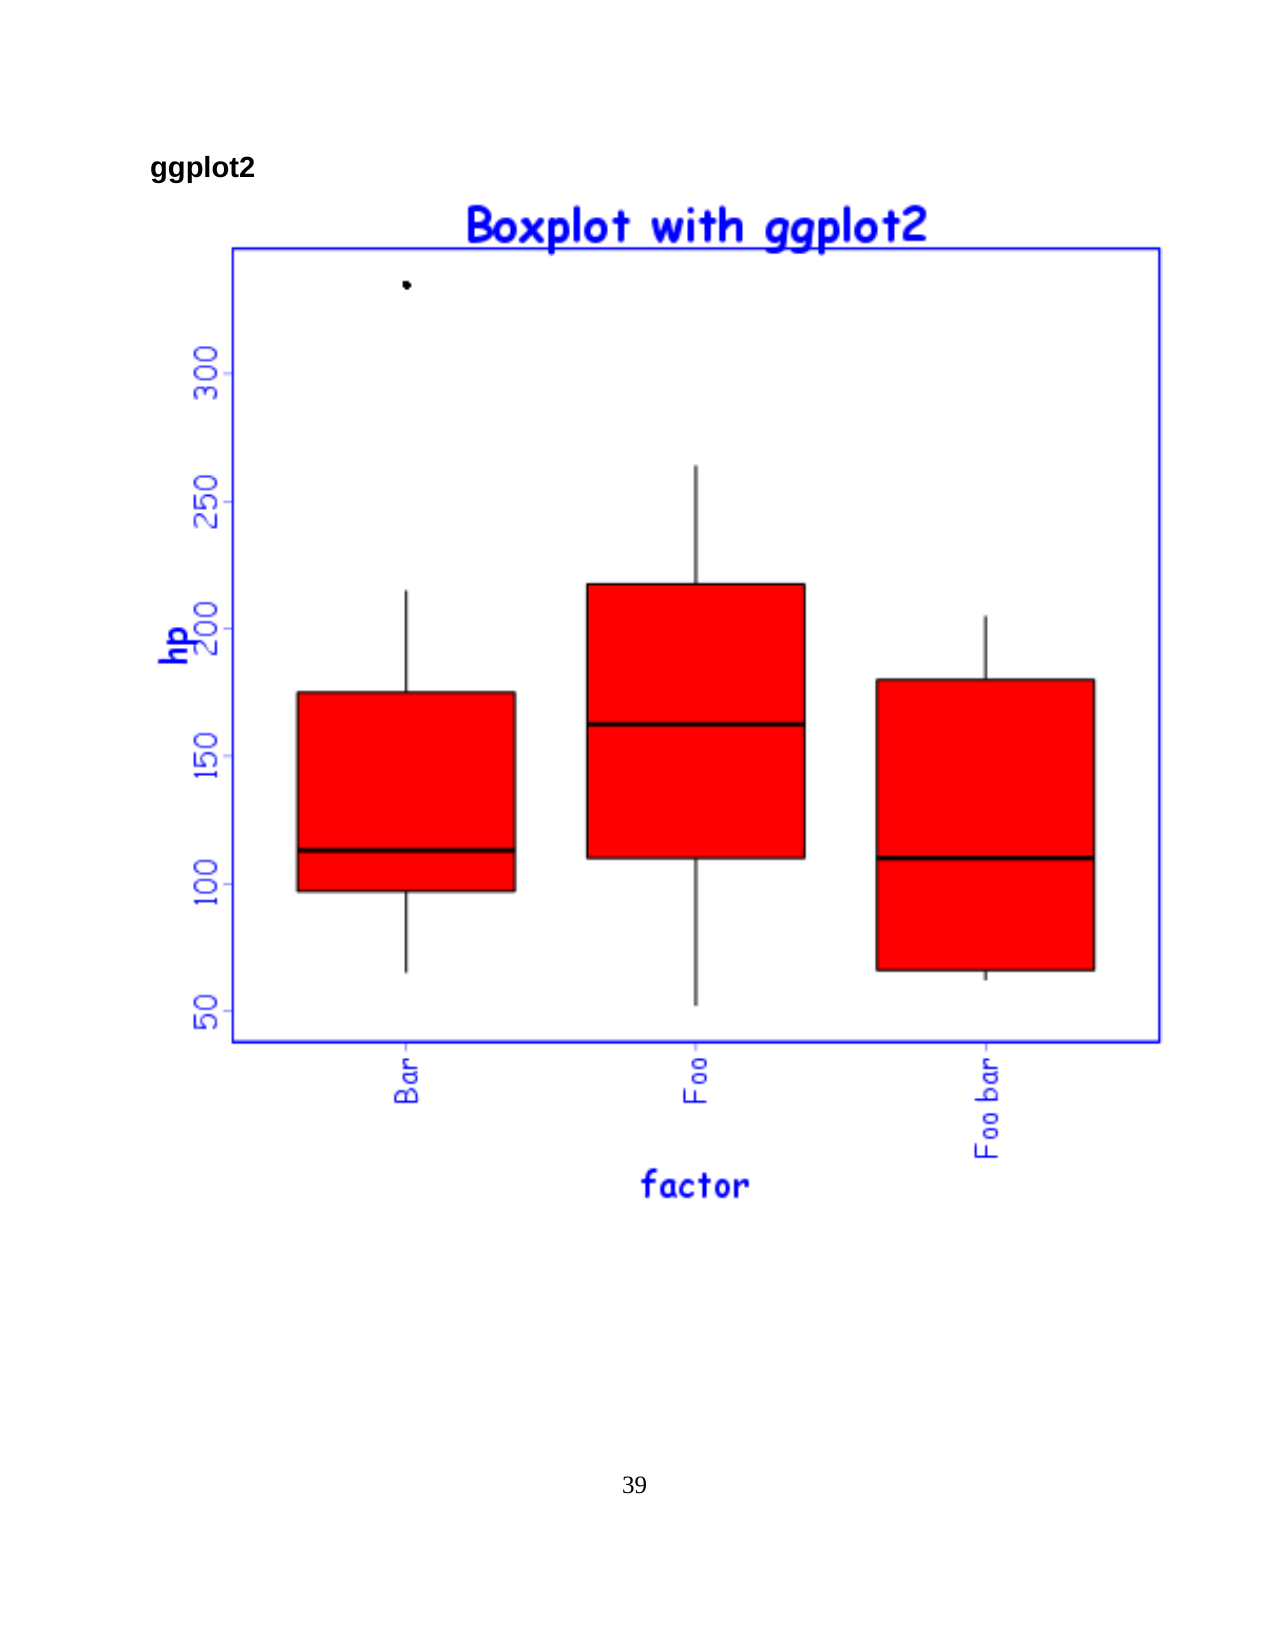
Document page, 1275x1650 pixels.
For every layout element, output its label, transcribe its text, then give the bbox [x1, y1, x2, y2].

subtitle ggplot2 [150, 150, 1125, 183]
picture [150, 196, 1163, 1209]
